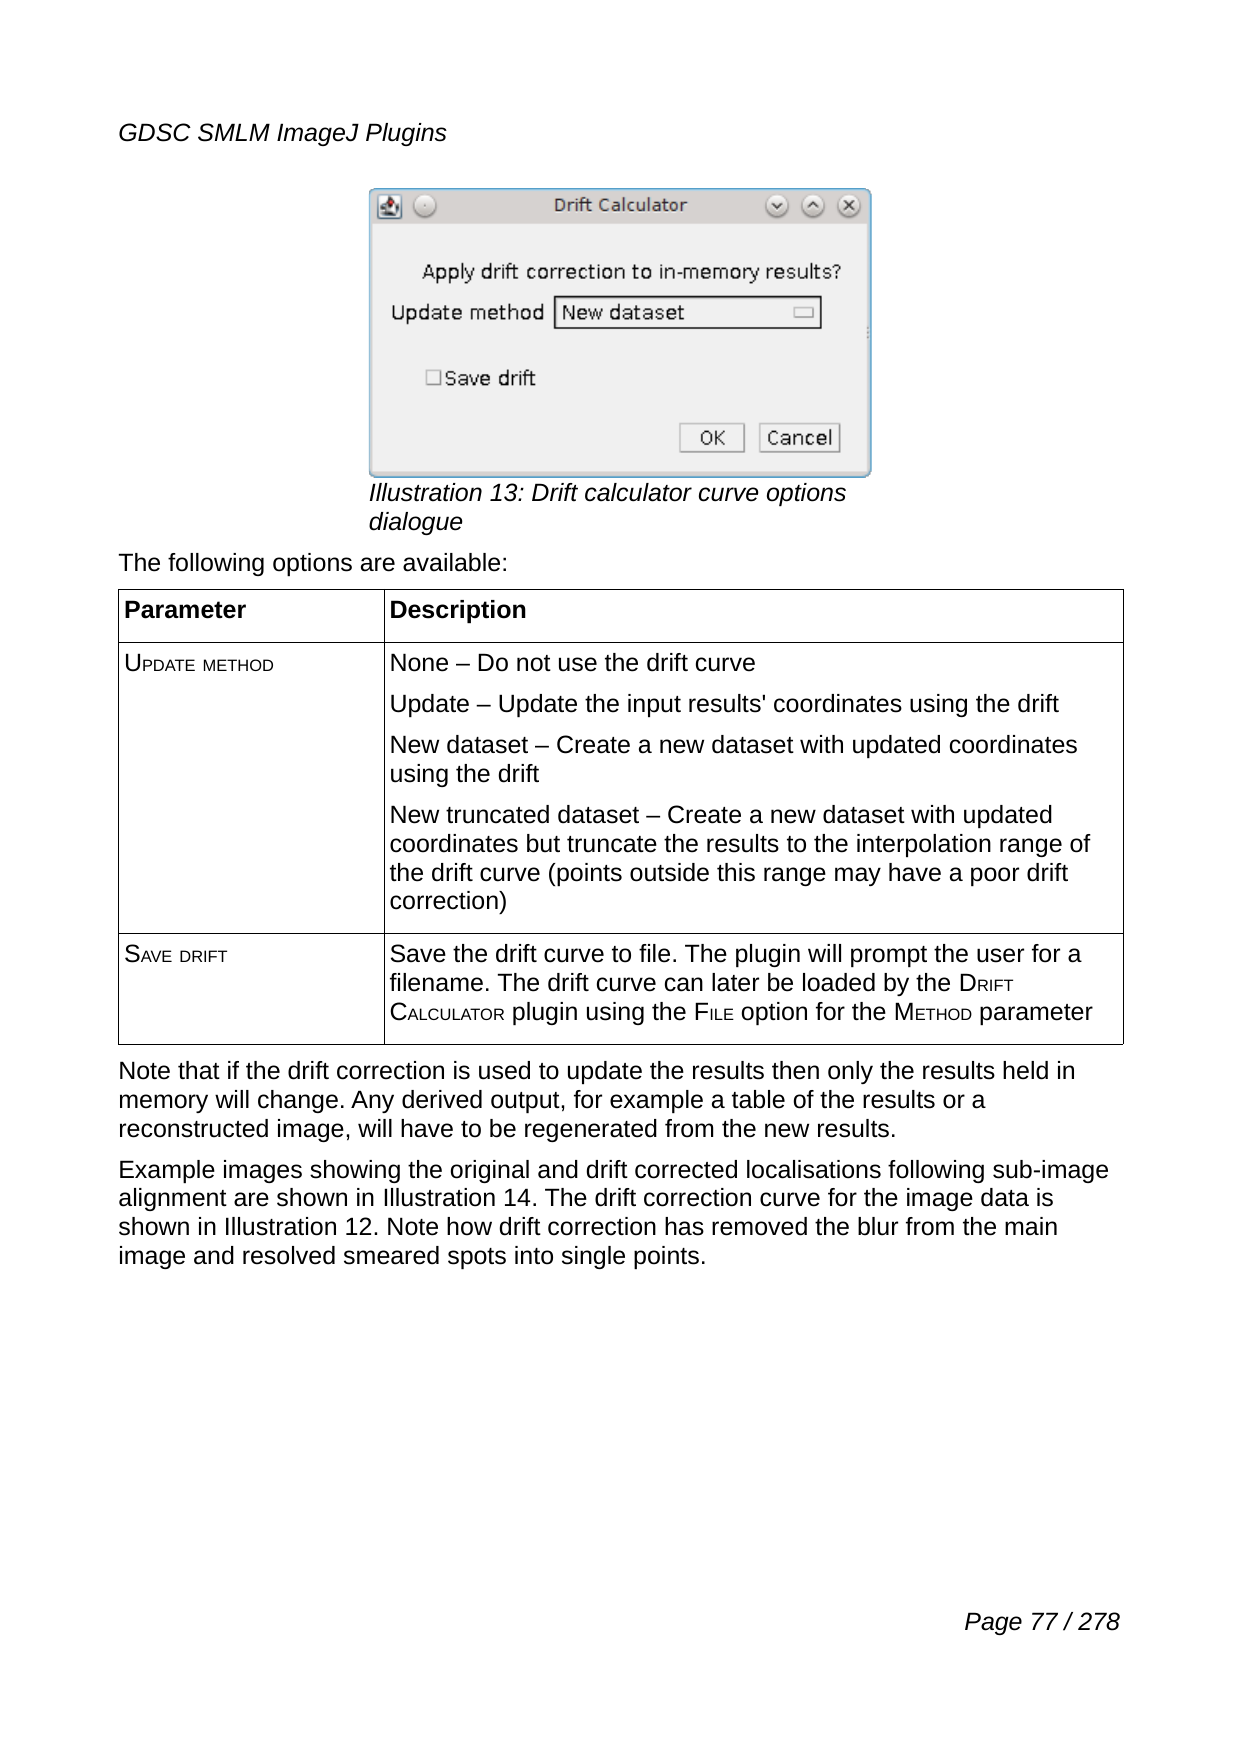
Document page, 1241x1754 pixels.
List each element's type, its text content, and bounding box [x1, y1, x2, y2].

table_cell Save the drift curve to file. The plugin will prompt the user for a filename. The drift curve can later be loaded by the Drift Calculator plugin using the File option for the Method parameter [385, 934, 1123, 1043]
table_cell Save drift [119, 934, 384, 1043]
table_cell None – Do not use the drift curve Update – Update the input results' coordinates using the drift New dataset – Create a new dataset with updated coordinates using the drift New truncated dataset – Create a new dataset with updated coordinates but truncate the results to the interpolation range of the drift curve (points outside this range may have a poor drift correction) [385, 643, 1123, 933]
text Illustration 13: Drift calculator curve options dialogue [369, 478, 872, 535]
text The following options are available: [118, 548, 1122, 576]
table_header Description [385, 590, 1123, 642]
table_cell Update method [119, 643, 384, 933]
text Example images showing the original and drift corrected localisations following sub-image alignment are shown in Illustration 14. The drift correction curve for the image data is shown in Illustration 12. Note how drift correction has removed the blur from the main image and resolved smeared spots into single points. [118, 1155, 1122, 1270]
text Note that if the drift correction is used to update the results then only the results held in memory will change. Any derived output, for example a table of the results or a reconstructed image, will have to be regenerated from the new results. [118, 1056, 1122, 1142]
picture [368, 188, 872, 478]
table_header Parameter [119, 590, 384, 642]
